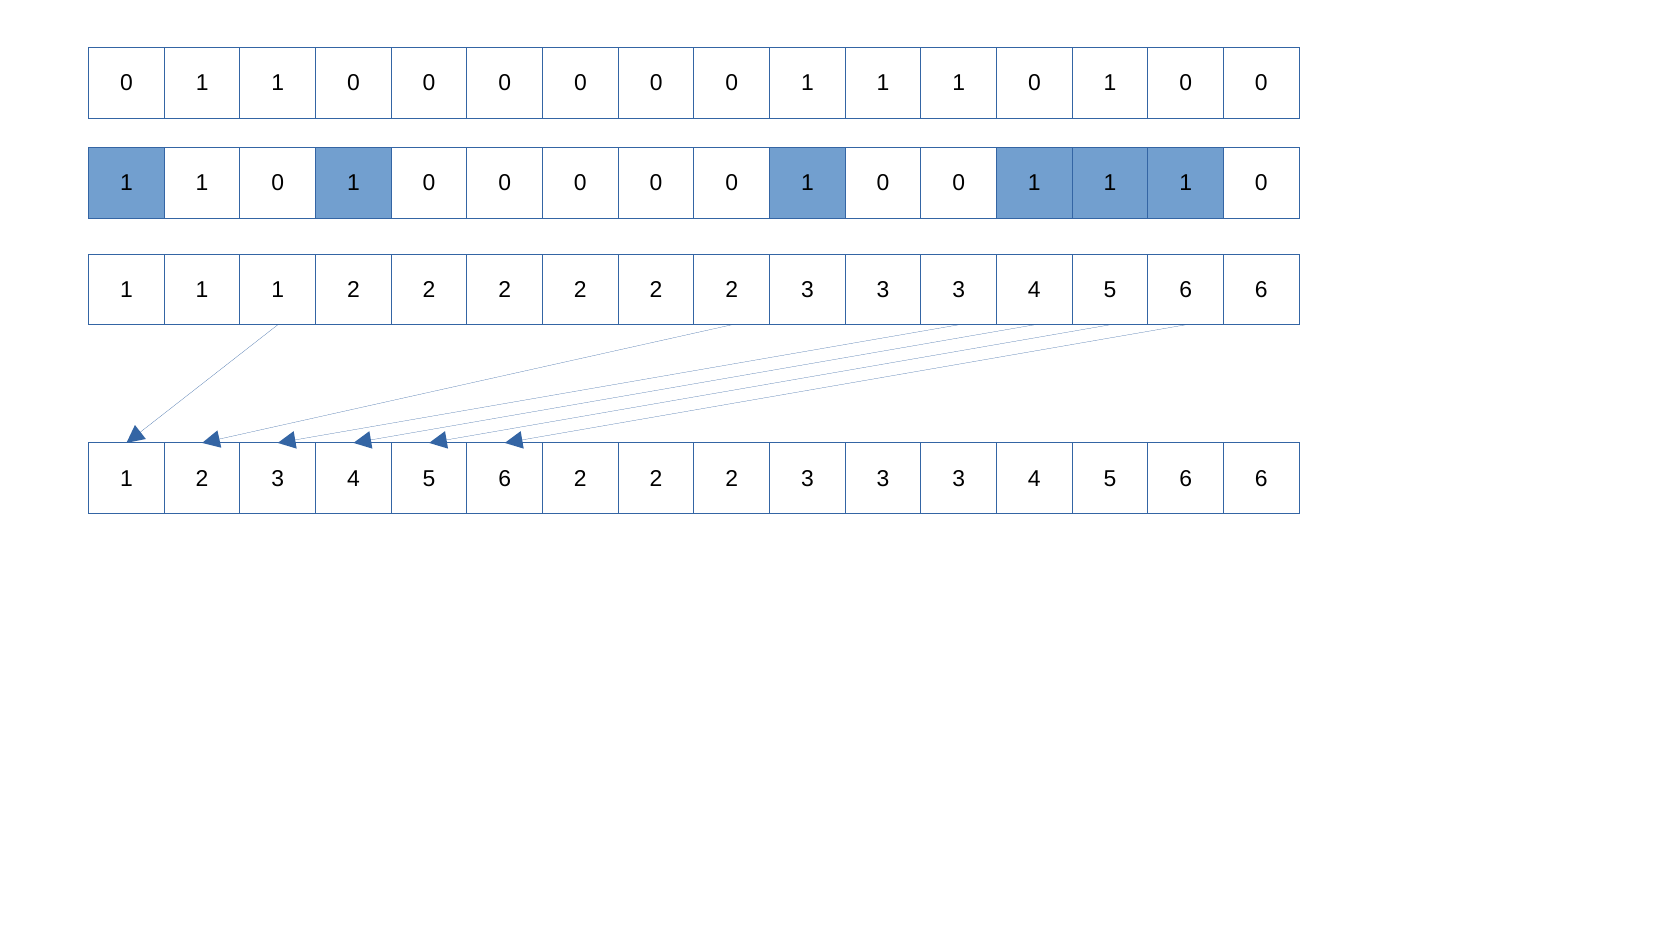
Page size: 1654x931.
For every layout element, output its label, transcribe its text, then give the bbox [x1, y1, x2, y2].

text_box 2 [315, 254, 391, 325]
text_box 0 [542, 147, 618, 219]
text_box 3 [845, 254, 920, 325]
text_box 0 [466, 47, 542, 119]
text_box 0 [693, 147, 769, 219]
text_box 1 [164, 254, 239, 325]
text_box 2 [618, 442, 693, 514]
text_box 2 [391, 254, 466, 325]
text_box 2 [693, 254, 769, 325]
text_box 3 [845, 442, 920, 514]
text_box 1 [239, 254, 315, 325]
text_box 3 [920, 442, 996, 514]
text_box 3 [769, 254, 845, 325]
text_box 1 [164, 147, 239, 219]
text_box 4 [996, 442, 1072, 514]
text_box 2 [693, 442, 769, 514]
text_box 5 [1072, 254, 1147, 325]
text_box 1 [1072, 147, 1147, 219]
text_box 0 [391, 147, 466, 219]
text_box 2 [542, 442, 618, 514]
text_box 1 [88, 442, 164, 514]
text_box 6 [466, 442, 542, 514]
text_box 5 [391, 442, 466, 514]
text_box 0 [239, 147, 315, 219]
text_box 2 [466, 254, 542, 325]
text_box 0 [996, 47, 1072, 119]
text_box 4 [996, 254, 1072, 325]
text_box 1 [920, 47, 996, 119]
text_box 0 [920, 147, 996, 219]
text_box 0 [618, 47, 693, 119]
text_box 6 [1223, 442, 1300, 514]
text_box 0 [845, 147, 920, 219]
text_box 0 [618, 147, 693, 219]
text_box 0 [315, 47, 391, 119]
text_box 6 [1147, 254, 1223, 325]
text_box 0 [1223, 147, 1300, 219]
text_box 0 [88, 47, 164, 119]
text_box 0 [693, 47, 769, 119]
text_box 1 [996, 147, 1072, 219]
text_box 2 [542, 254, 618, 325]
text_box 0 [466, 147, 542, 219]
text_box 1 [239, 47, 315, 119]
text_box 3 [920, 254, 996, 325]
text_box 1 [315, 147, 391, 219]
text_box 1 [769, 147, 845, 219]
text_box 0 [1147, 47, 1223, 119]
text_box 0 [391, 47, 466, 119]
text_box 6 [1223, 254, 1300, 325]
text_box 3 [239, 442, 315, 514]
text_box 1 [88, 254, 164, 325]
text_box 2 [618, 254, 693, 325]
text_box 1 [88, 147, 164, 219]
text_box 1 [1147, 147, 1223, 219]
text_box 1 [1072, 47, 1147, 119]
text_box 0 [1223, 47, 1300, 119]
text_box 2 [164, 442, 239, 514]
text_box 3 [769, 442, 845, 514]
text_box 1 [845, 47, 920, 119]
text_box 1 [164, 47, 239, 119]
text_box 5 [1072, 442, 1147, 514]
text_box 1 [769, 47, 845, 119]
text_box 6 [1147, 442, 1223, 514]
text_box 4 [315, 442, 391, 514]
text_box 0 [542, 47, 618, 119]
